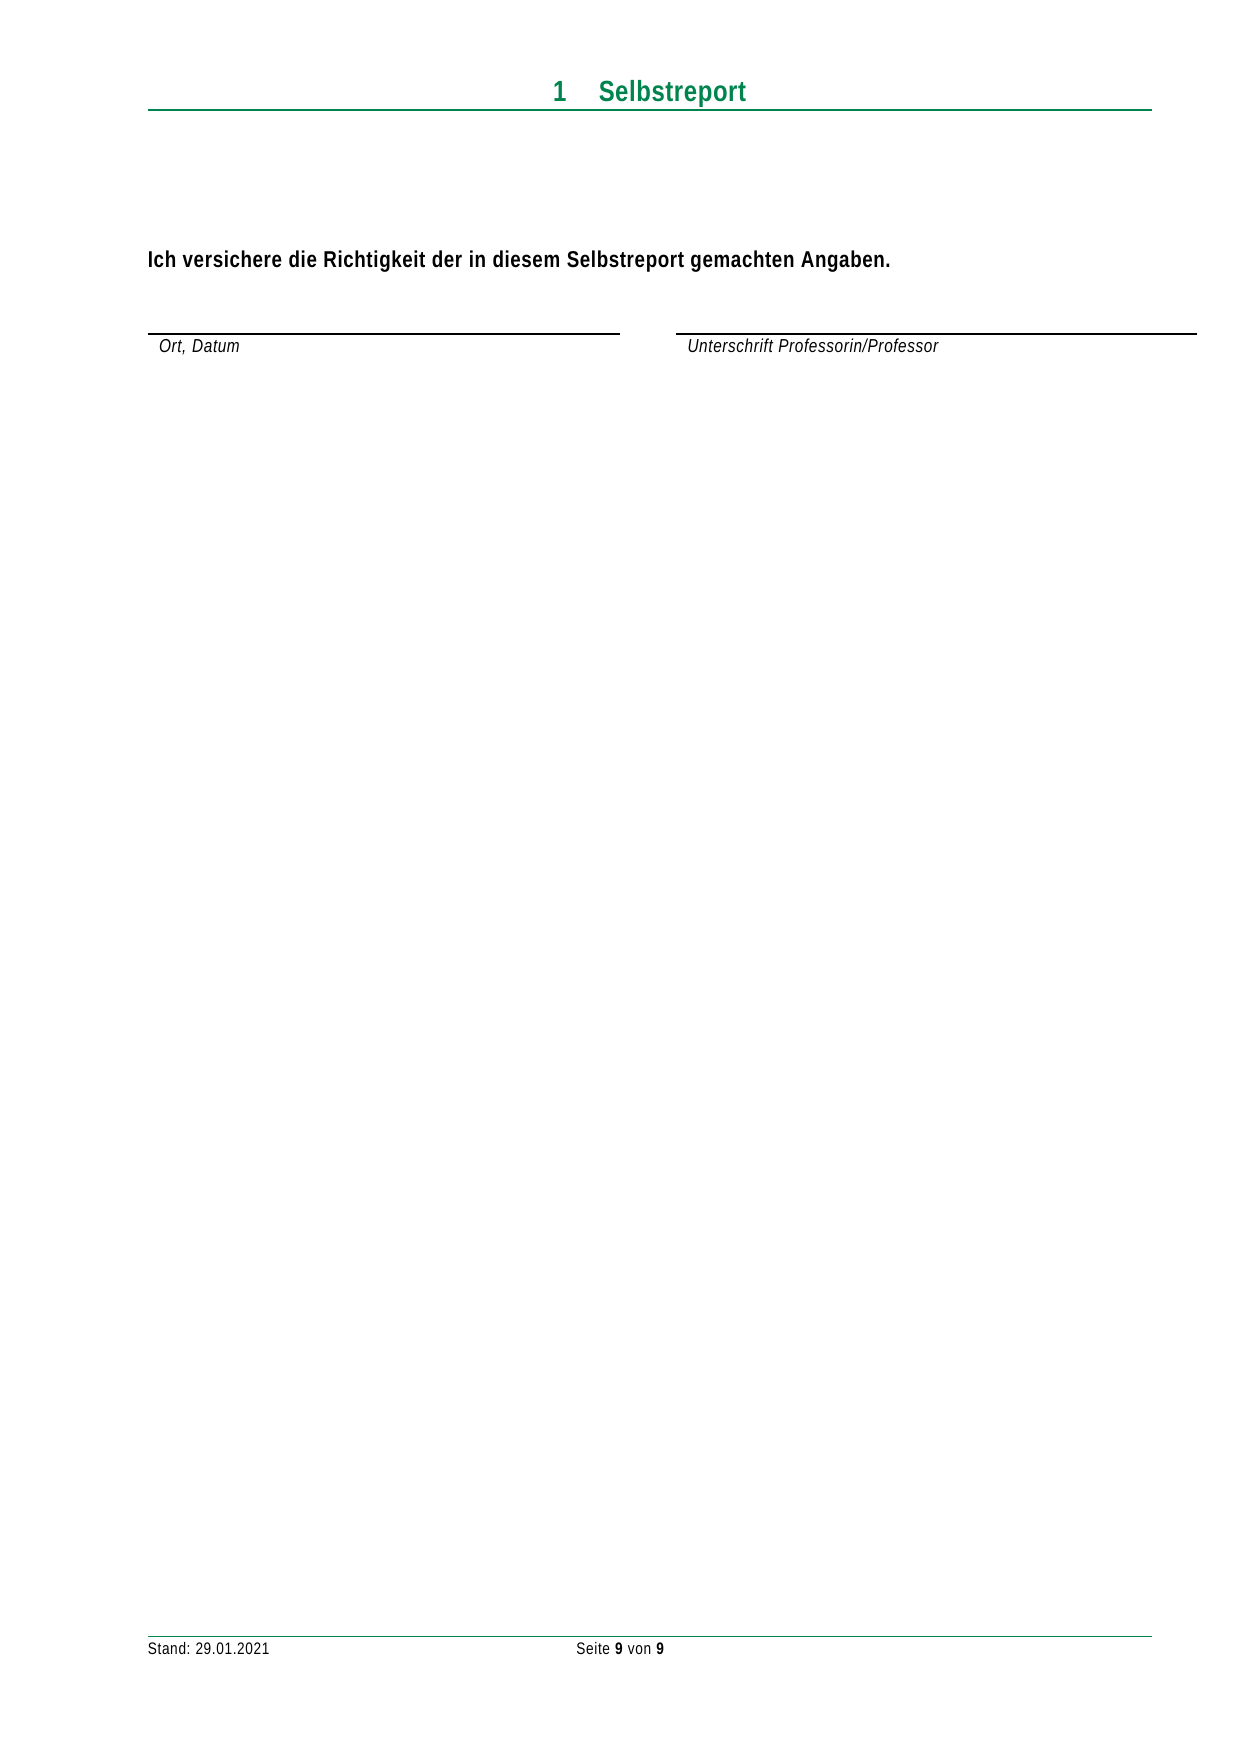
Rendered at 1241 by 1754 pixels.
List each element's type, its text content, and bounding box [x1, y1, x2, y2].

table_cell [620, 333, 676, 366]
text Ich versichere die Richtigkeit der in diesem Selbstreport gemachten Angaben. [148, 241, 1152, 272]
table_header [620, 272, 676, 333]
table_cell Ort, Datum [148, 335, 620, 366]
table_header [148, 272, 620, 333]
table_header [676, 272, 1197, 333]
table_cell Unterschrift Professorin/Professor [676, 335, 1197, 366]
